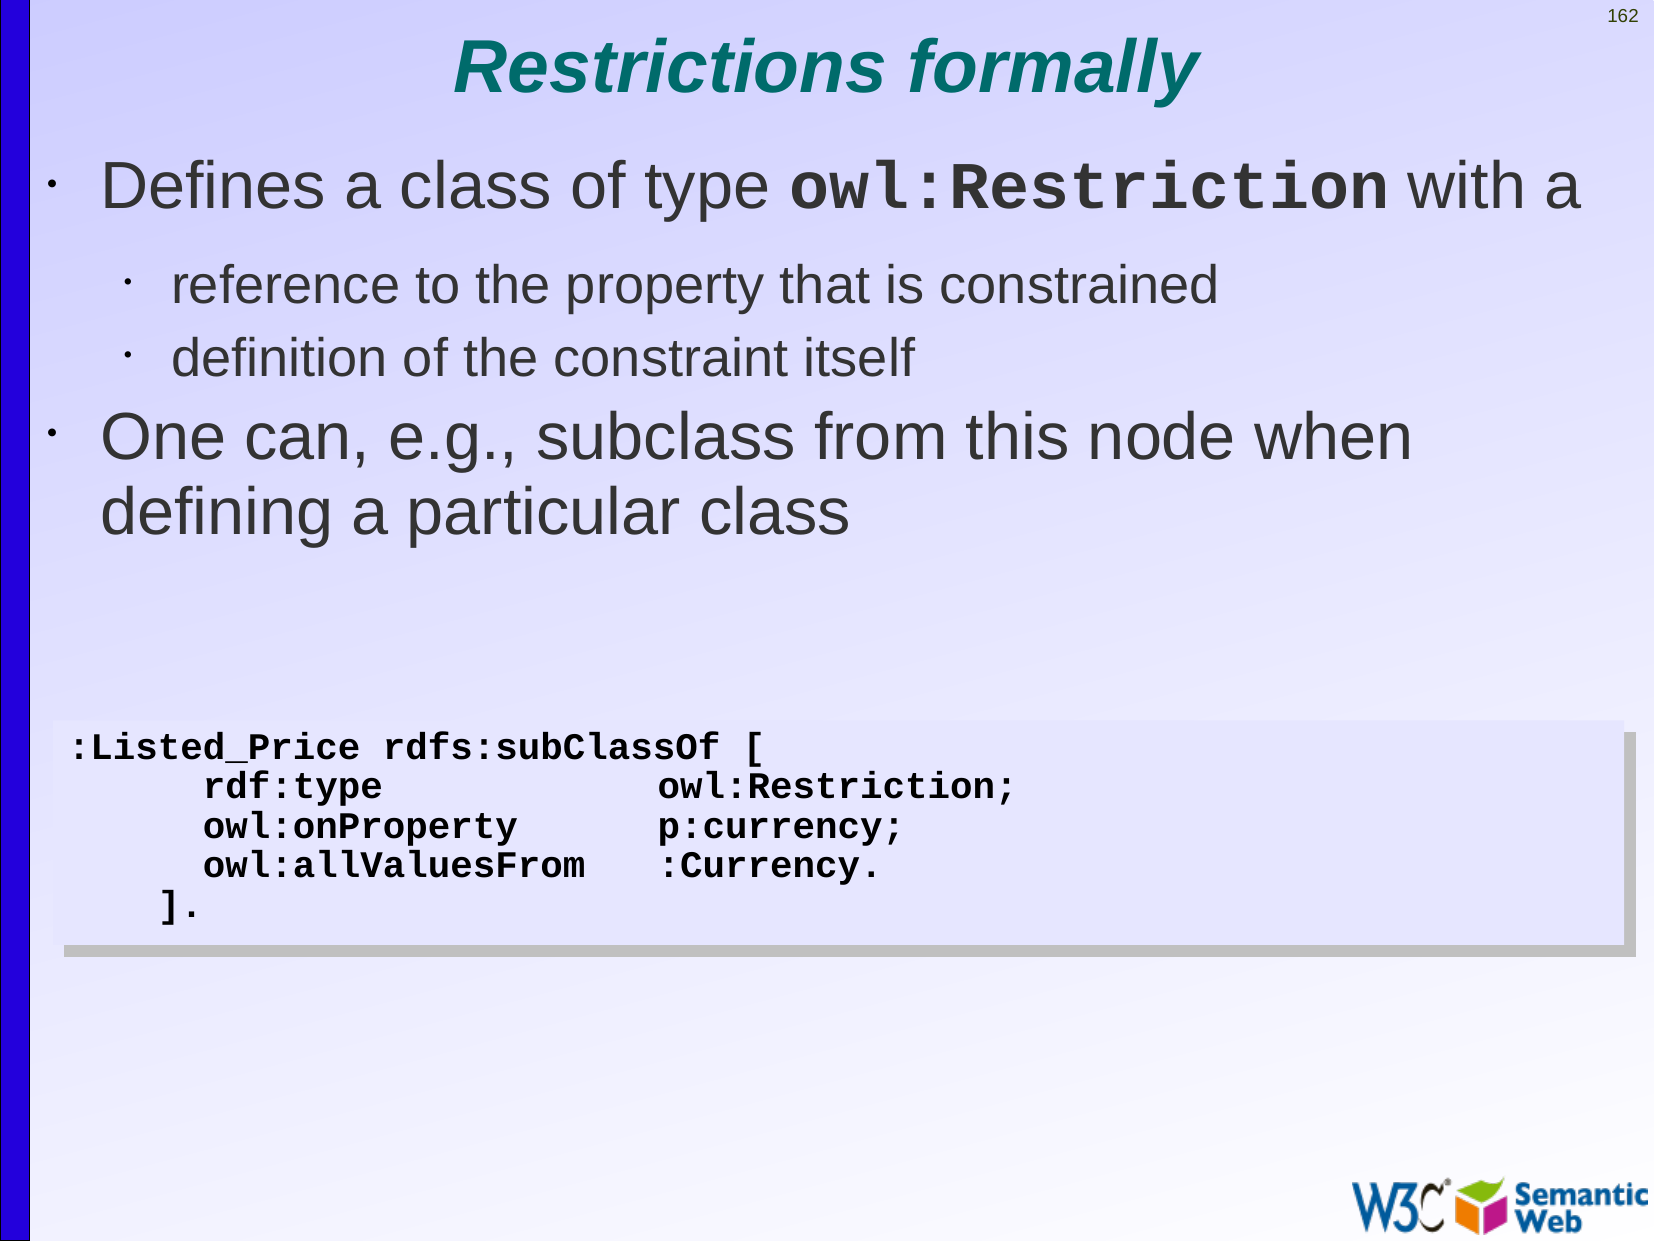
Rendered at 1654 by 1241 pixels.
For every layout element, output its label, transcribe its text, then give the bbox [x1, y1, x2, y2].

list Defines a class of type owl:Restriction with a reference to the property that is constrained definition of the constraint itself One can, e.g., subclass from this node when defining a particular class [29, 147, 1624, 1134]
picture [1352, 1175, 1648, 1235]
text_box :Listed_Price rdfs:subClassOf [ rdf:type owl:Restriction; owl:onProperty p:currency; owl:allValuesFrom :Currency. ]. [53, 720, 1625, 945]
title Restrictions formally [0, 5, 1654, 125]
